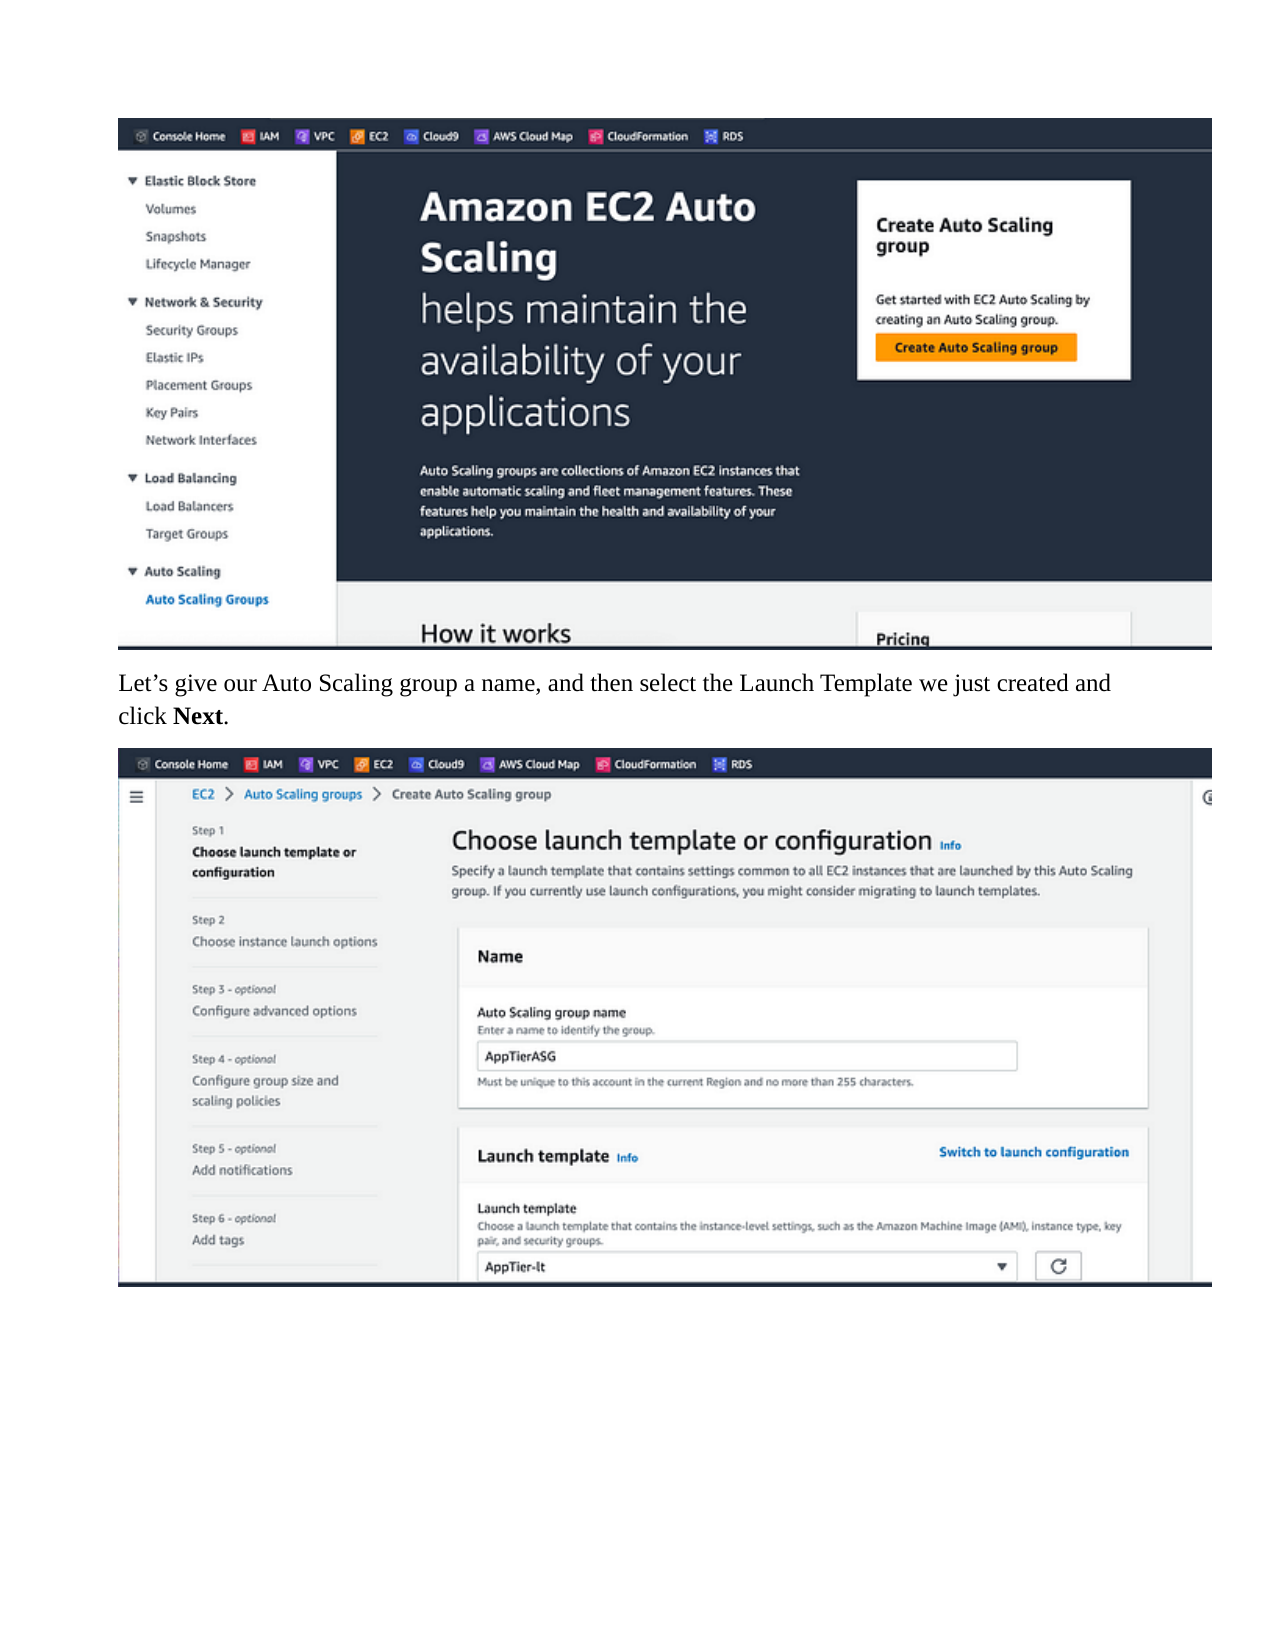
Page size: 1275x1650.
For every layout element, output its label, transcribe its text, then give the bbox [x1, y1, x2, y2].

picture [118, 748, 1212, 1287]
text Let’s give our Auto Scaling group a name, and then select the Launch Template we just created and click Next. [118, 668, 1157, 730]
picture [118, 118, 1212, 650]
